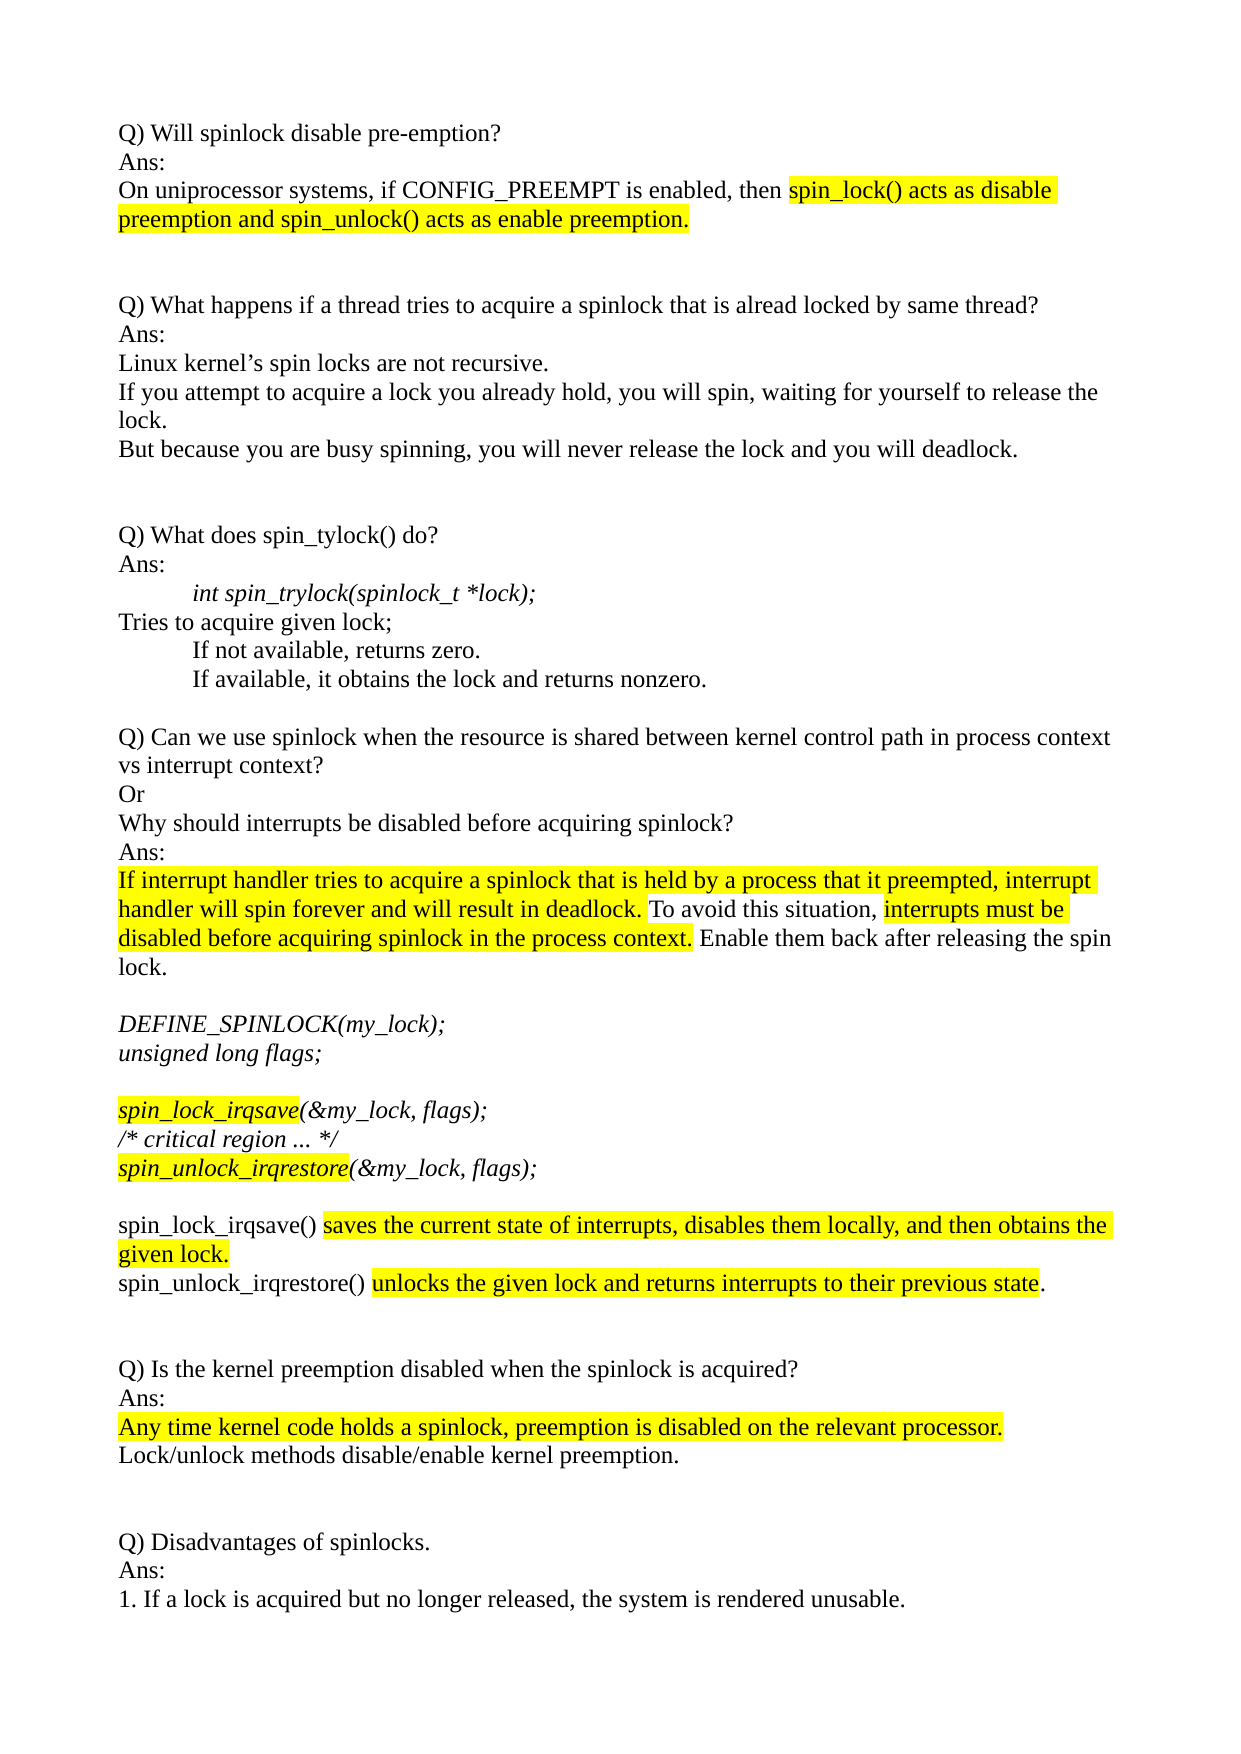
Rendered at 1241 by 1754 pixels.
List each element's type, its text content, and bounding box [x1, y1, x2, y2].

text /* critical region ... */ [118, 1124, 1122, 1153]
text If not available, returns zero. [118, 636, 1122, 664]
text Q) Is the kernel preemption disabled when the spinlock is acquired? [118, 1354, 1122, 1383]
text Q) Will spinlock disable pre-emption? [118, 118, 1122, 147]
text If available, it obtains the lock and returns nonzero. [118, 664, 1122, 693]
text Q) Can we use spinlock when the resource is shared between kernel control path in process context vs interrupt context? [118, 722, 1122, 779]
text DEFINE_SPINLOCK(my_lock); [118, 1009, 1122, 1038]
text int spin_trylock(spinlock_t *lock); [118, 578, 1122, 607]
text Why should interrupts be disabled before acquiring spinlock? [118, 808, 1122, 837]
text Q) What happens if a thread tries to acquire a spinlock that is alread locked by same thread? [118, 291, 1122, 319]
text spin_unlock_irqrestore() unlocks the given lock and returns interrupts to their previous state. [118, 1268, 1122, 1297]
text But because you are busy spinning, you will never release the lock and you will deadlock. [118, 434, 1122, 463]
text Q) What does spin_tylock() do? [118, 521, 1122, 549]
text Lock/unlock methods disable/enable kernel preemption. [118, 1441, 1122, 1469]
text If interrupt handler tries to acquire a spinlock that is held by a process that it preempted, interrupt handler will spin forever and will result in deadlock. To avoid this situation, interrupts must be disabled before acquiring spinlock in the process context. Enable them back after releasing the spin lock. [118, 866, 1122, 981]
text Ans: [118, 1383, 1122, 1412]
text spin_lock_irqsave(&my_lock, flags); [118, 1096, 1122, 1124]
text Any time kernel code holds a spinlock, preemption is disabled on the relevant processor. [118, 1412, 1122, 1441]
text unsigned long flags; [118, 1038, 1122, 1067]
text On uniprocessor systems, if CONFIG_PREEMPT is enabled, then spin_lock() acts as disable preemption and spin_unlock() acts as enable preemption. [118, 176, 1122, 233]
text Ans: [118, 1556, 1122, 1584]
text Ans: [118, 319, 1122, 348]
text spin_lock_irqsave() saves the current state of interrupts, disables them locally, and then obtains the given lock. [118, 1211, 1122, 1268]
text Linux kernel’s spin locks are not recursive. [118, 348, 1122, 377]
text Ans: [118, 837, 1122, 866]
text Ans: [118, 147, 1122, 176]
text Ans: [118, 549, 1122, 578]
text Tries to acquire given lock; [118, 607, 1122, 636]
text spin_unlock_irqrestore(&my_lock, flags); [118, 1153, 1122, 1182]
text Q) Disadvantages of spinlocks. [118, 1527, 1122, 1556]
text 1. If a lock is acquired but no longer released, the system is rendered unusable. [118, 1584, 1122, 1613]
text If you attempt to acquire a lock you already hold, you will spin, waiting for yourself to release the lock. [118, 377, 1122, 434]
text Or [118, 779, 1122, 808]
